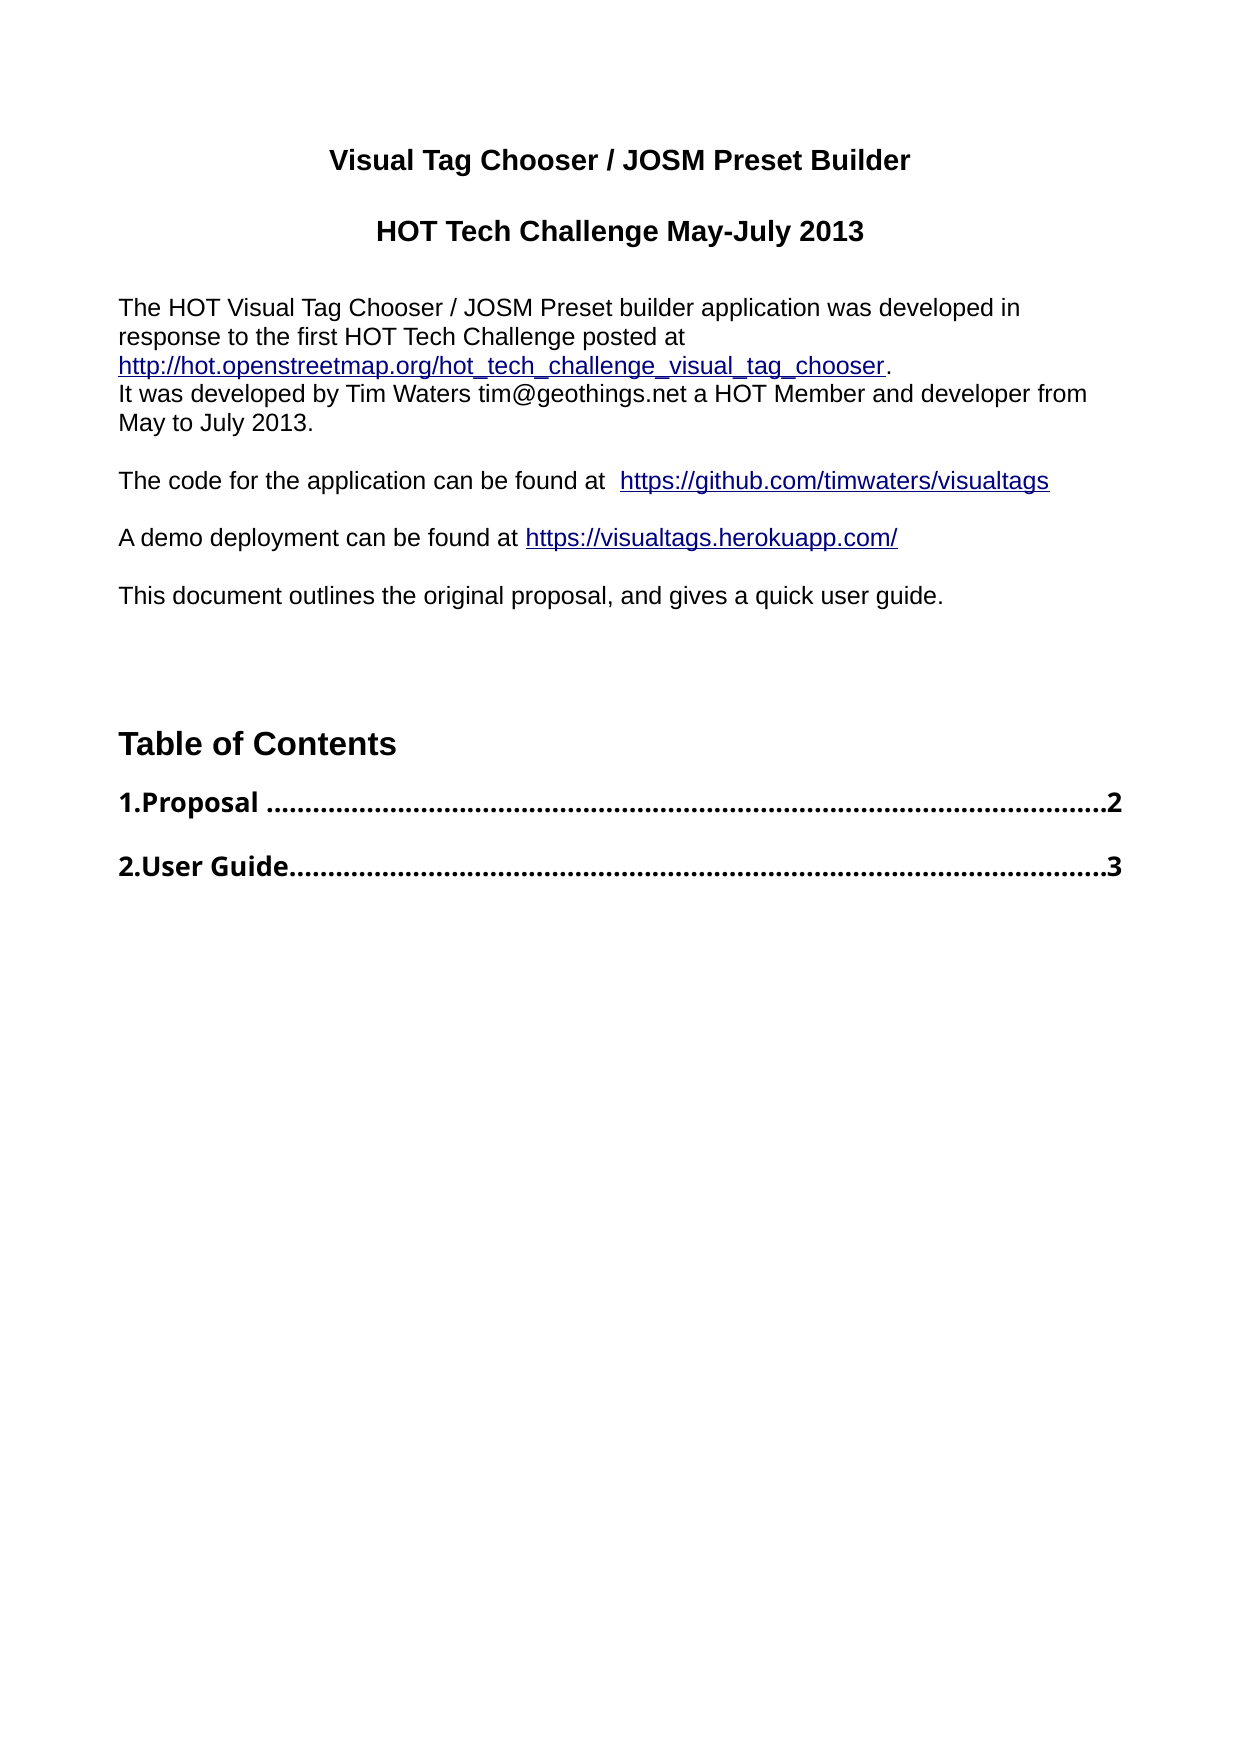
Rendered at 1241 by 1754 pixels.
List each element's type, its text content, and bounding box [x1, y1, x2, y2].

subtitle The code for the application can be found at https://github.com/timwaters/visualtags [118, 466, 1122, 494]
subtitle Table of Contents [118, 724, 1122, 763]
subtitle HOT Tech Challenge May-July 2013 [118, 214, 1122, 248]
subtitle 1.Proposal 2 [118, 784, 1122, 821]
subtitle A demo deployment can be found at https://visualtags.herokuapp.com/ [118, 523, 1122, 552]
subtitle The HOT Visual Tag Chooser / JOSM Preset builder application was developed in response to the first HOT Tech Challenge posted at http://hot.openstreetmap.org/hot_tech_challenge_visual_tag_chooser. [118, 293, 1122, 379]
subtitle This document outlines the original proposal, and gives a quick user guide. [118, 581, 1122, 609]
subtitle 2.User Guide 3 [118, 847, 1122, 884]
subtitle It was developed by Tim Waters tim@geothings.net a HOT Member and developer from May to July 2013. [118, 379, 1122, 437]
subtitle Visual Tag Chooser / JOSM Preset Builder [118, 143, 1122, 177]
